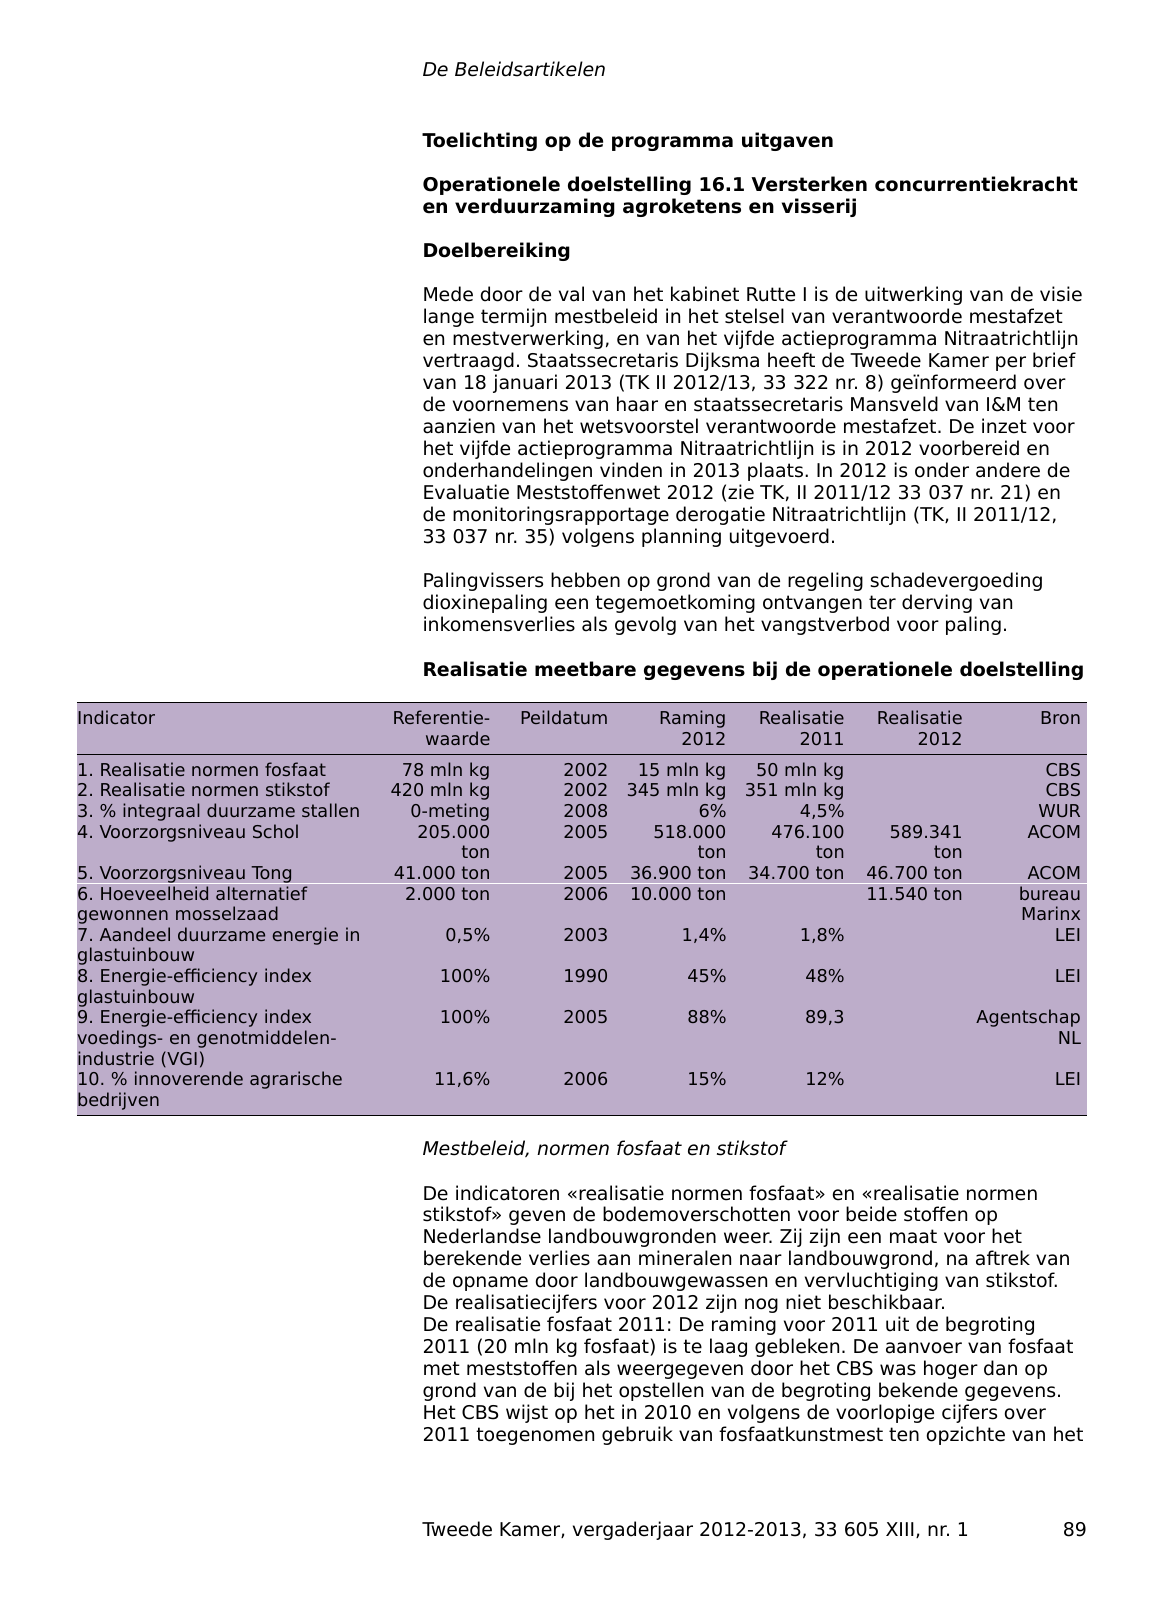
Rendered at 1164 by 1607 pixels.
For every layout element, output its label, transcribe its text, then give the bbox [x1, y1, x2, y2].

table_cell 100% [378, 1007, 496, 1069]
table_cell 2002 [496, 755, 614, 780]
subtitle Operationele doelstelling 16.1 Versterken concurrentiekracht en verduurzaming agroketens en visserij [422, 174, 1087, 218]
table_cell 476.100 ton [732, 822, 850, 863]
table_cell 10. % innoverende agrarische bedrijven [77, 1069, 378, 1115]
table_header Realisatie 2012 [850, 703, 968, 754]
text Palingvissers hebben op grond van de regeling schadevergoeding dioxinepaling een tegemoetkoming ontvangen ter derving van inkomensverlies als gevolg van het vangstverbod voor paling. [422, 570, 1087, 636]
table_cell 2006 [496, 1069, 614, 1115]
table_cell 1,4% [614, 925, 732, 966]
table_cell 5. Voorzorgsniveau Tong [77, 863, 378, 883]
table_cell [850, 780, 968, 801]
table_cell [850, 1007, 968, 1069]
table_cell 41.000 ton [378, 863, 496, 883]
table_cell 9. Energie-efficiency index voedings- en genotmiddelen-industrie (VGI) [77, 1007, 378, 1069]
subtitle Realisatie meetbare gegevens bij de operationele doelstelling [422, 658, 1087, 680]
table_cell 11,6% [378, 1069, 496, 1115]
table_cell 0,5% [378, 925, 496, 966]
table_cell [732, 884, 850, 925]
table_cell 45% [614, 966, 732, 1007]
table_cell 2. Realisatie normen stikstof [77, 780, 378, 801]
table_cell 2008 [496, 801, 614, 822]
text Mede door de val van het kabinet Rutte I is de uitwerking van de visie lange termijn mestbeleid in het stelsel van verantwoorde mestafzet en mestverwerking, en van het vijfde actieprogramma Nitraatrichtlijn vertraagd. Staatssecretaris Dijksma heeft de Tweede Kamer per brief van 18 januari 2013 (TK II 2012/13, 33 322 nr. 8) geïnformeerd over de voornemens van haar en staatssecretaris Mansveld van I&M ten aanzien van het wetsvoorstel verantwoorde mestafzet. De inzet voor het vijfde actieprogramma Nitraatrichtlijn is in 2012 voorbereid en onderhandelingen vinden in 2013 plaats. In 2012 is onder andere de Evaluatie Meststoffenwet 2012 (zie TK, II 2011/12 33 037 nr. 21) en de monitoringsrapportage derogatie Nitraatrichtlijn (TK, II 2011/12, 33 037 nr. 35) volgens planning uitgevoerd. [422, 284, 1087, 548]
table_cell 518.000 ton [614, 822, 732, 863]
table_cell 10.000 ton [614, 884, 732, 925]
table_cell 1. Realisatie normen fosfaat [77, 755, 378, 780]
table_cell CBS [969, 780, 1087, 801]
table_cell [850, 966, 968, 1007]
table_cell Agentschap NL [969, 1007, 1087, 1069]
table_cell CBS [969, 755, 1087, 780]
table_cell WUR [969, 801, 1087, 822]
table_cell ACOM [969, 863, 1087, 883]
table_cell 205.000 ton [378, 822, 496, 863]
table_cell 12% [732, 1069, 850, 1115]
table_cell 4. Voorzorgsniveau Schol [77, 822, 378, 863]
subtitle Toelichting op de programma uitgaven [422, 130, 1087, 152]
table_cell 2002 [496, 780, 614, 801]
table_cell 1,8% [732, 925, 850, 966]
table_cell 2005 [496, 822, 614, 863]
table_cell 6% [614, 801, 732, 822]
table_cell 589.341 ton [850, 822, 968, 863]
table_cell LEI [969, 1069, 1087, 1115]
table_cell 1990 [496, 966, 614, 1007]
table_cell 7. Aandeel duurzame energie in glastuinbouw [77, 925, 378, 966]
table_cell 2.000 ton [378, 884, 496, 925]
table_cell bureau Marinx [969, 884, 1087, 925]
table_cell 88% [614, 1007, 732, 1069]
table_header Referentie-waarde [378, 703, 496, 754]
table_cell 420 mln kg [378, 780, 496, 801]
table_cell LEI [969, 925, 1087, 966]
table_cell 2006 [496, 884, 614, 925]
table_cell 78 mln kg [378, 755, 496, 780]
table_cell 4,5% [732, 801, 850, 822]
table_cell [850, 801, 968, 822]
table_cell 50 mln kg [732, 755, 850, 780]
table_cell 345 mln kg [614, 780, 732, 801]
text De indicatoren «realisatie normen fosfaat» en «realisatie normen stikstof» geven de bodemoverschotten voor beide stoffen op Nederlandse landbouwgronden weer. Zij zijn een maat voor het berekende verlies aan mineralen naar landbouwgrond, na aftrek van de opname door landbouwgewassen en vervluchtiging van stikstof. De realisatiecijfers voor 2012 zijn nog niet beschikbaar. [422, 1182, 1087, 1314]
text De realisatie fosfaat 2011: De raming voor 2011 uit de begroting 2011 (20 mln kg fosfaat) is te laag gebleken. De aanvoer van fosfaat met meststoffen als weergegeven door het CBS was hoger dan op grond van de bij het opstellen van de begroting bekende gegevens. Het CBS wijst op het in 2010 en volgens de voorlopige cijfers over 2011 toegenomen gebruik van fosfaatkunstmest ten opzichte van het [422, 1314, 1087, 1446]
table_cell [850, 1069, 968, 1115]
table_header Realisatie 2011 [732, 703, 850, 754]
table_cell 48% [732, 966, 850, 1007]
table_cell 100% [378, 966, 496, 1007]
subtitle Mestbeleid, normen fosfaat en stikstof [422, 1138, 1087, 1160]
table_cell 11.540 ton [850, 884, 968, 925]
table_header Indicator [77, 703, 378, 754]
table_cell 2005 [496, 1007, 614, 1069]
table_cell [850, 755, 968, 780]
table_header Bron [969, 703, 1087, 754]
table_cell LEI [969, 966, 1087, 1007]
table_cell 0-meting [378, 801, 496, 822]
table_cell 46.700 ton [850, 863, 968, 883]
table_cell 34.700 ton [732, 863, 850, 883]
table_cell [850, 925, 968, 966]
table_cell 36.900 ton [614, 863, 732, 883]
table_cell 6. Hoeveelheid alternatief gewonnen mosselzaad [77, 884, 378, 925]
subtitle Doelbereiking [422, 240, 1087, 262]
table_header Raming 2012 [614, 703, 732, 754]
table_cell ACOM [969, 822, 1087, 863]
table_cell 2003 [496, 925, 614, 966]
table_cell 89,3 [732, 1007, 850, 1069]
table_cell 351 mln kg [732, 780, 850, 801]
table_cell 15% [614, 1069, 732, 1115]
table_cell 3. % integraal duurzame stallen [77, 801, 378, 822]
table_cell 2005 [496, 863, 614, 883]
table_header Peildatum [496, 703, 614, 754]
table_cell 8. Energie-efficiency index glastuinbouw [77, 966, 378, 1007]
table_cell 15 mln kg [614, 755, 732, 780]
